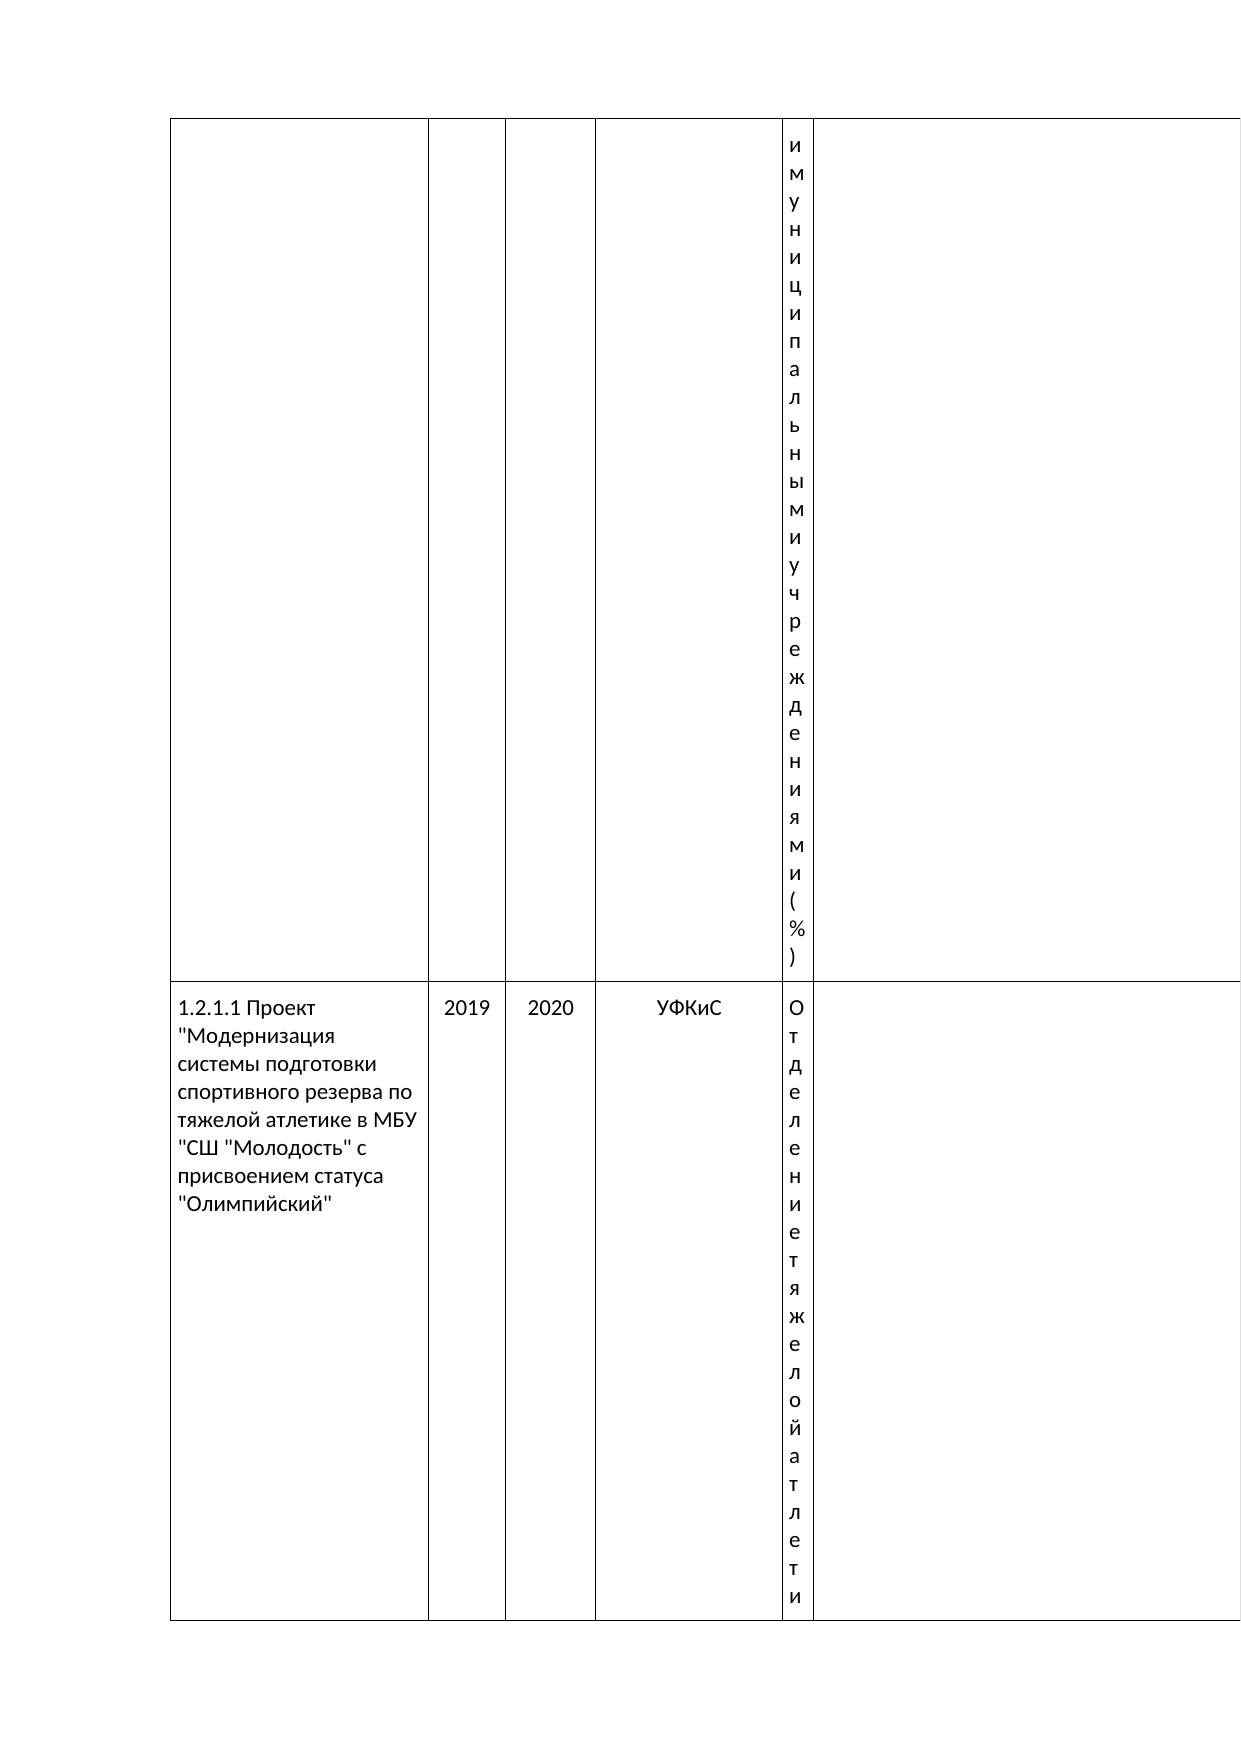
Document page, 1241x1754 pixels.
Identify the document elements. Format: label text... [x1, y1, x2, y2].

table_cell 2019 [429, 982, 505, 1620]
table_cell [171, 119, 428, 981]
table_cell и муниципальными учреждениями (%) [783, 119, 813, 981]
table_cell 2020 [506, 982, 595, 1620]
table_cell 1.2.1.1 Проект "Модернизация системы подготовки спортивного резерва по тяжелой атлетике в МБУ "СШ "Молодость" с присвоением статуса "Олимпийский" [171, 982, 428, 1620]
table_cell [814, 119, 1240, 981]
table_cell Отделение тяжелой атлети [783, 982, 813, 1620]
table_cell [429, 119, 505, 981]
table_cell [814, 982, 1240, 1620]
table_cell [506, 119, 595, 981]
table_cell [596, 119, 782, 981]
table_cell УФКиС [596, 982, 782, 1620]
